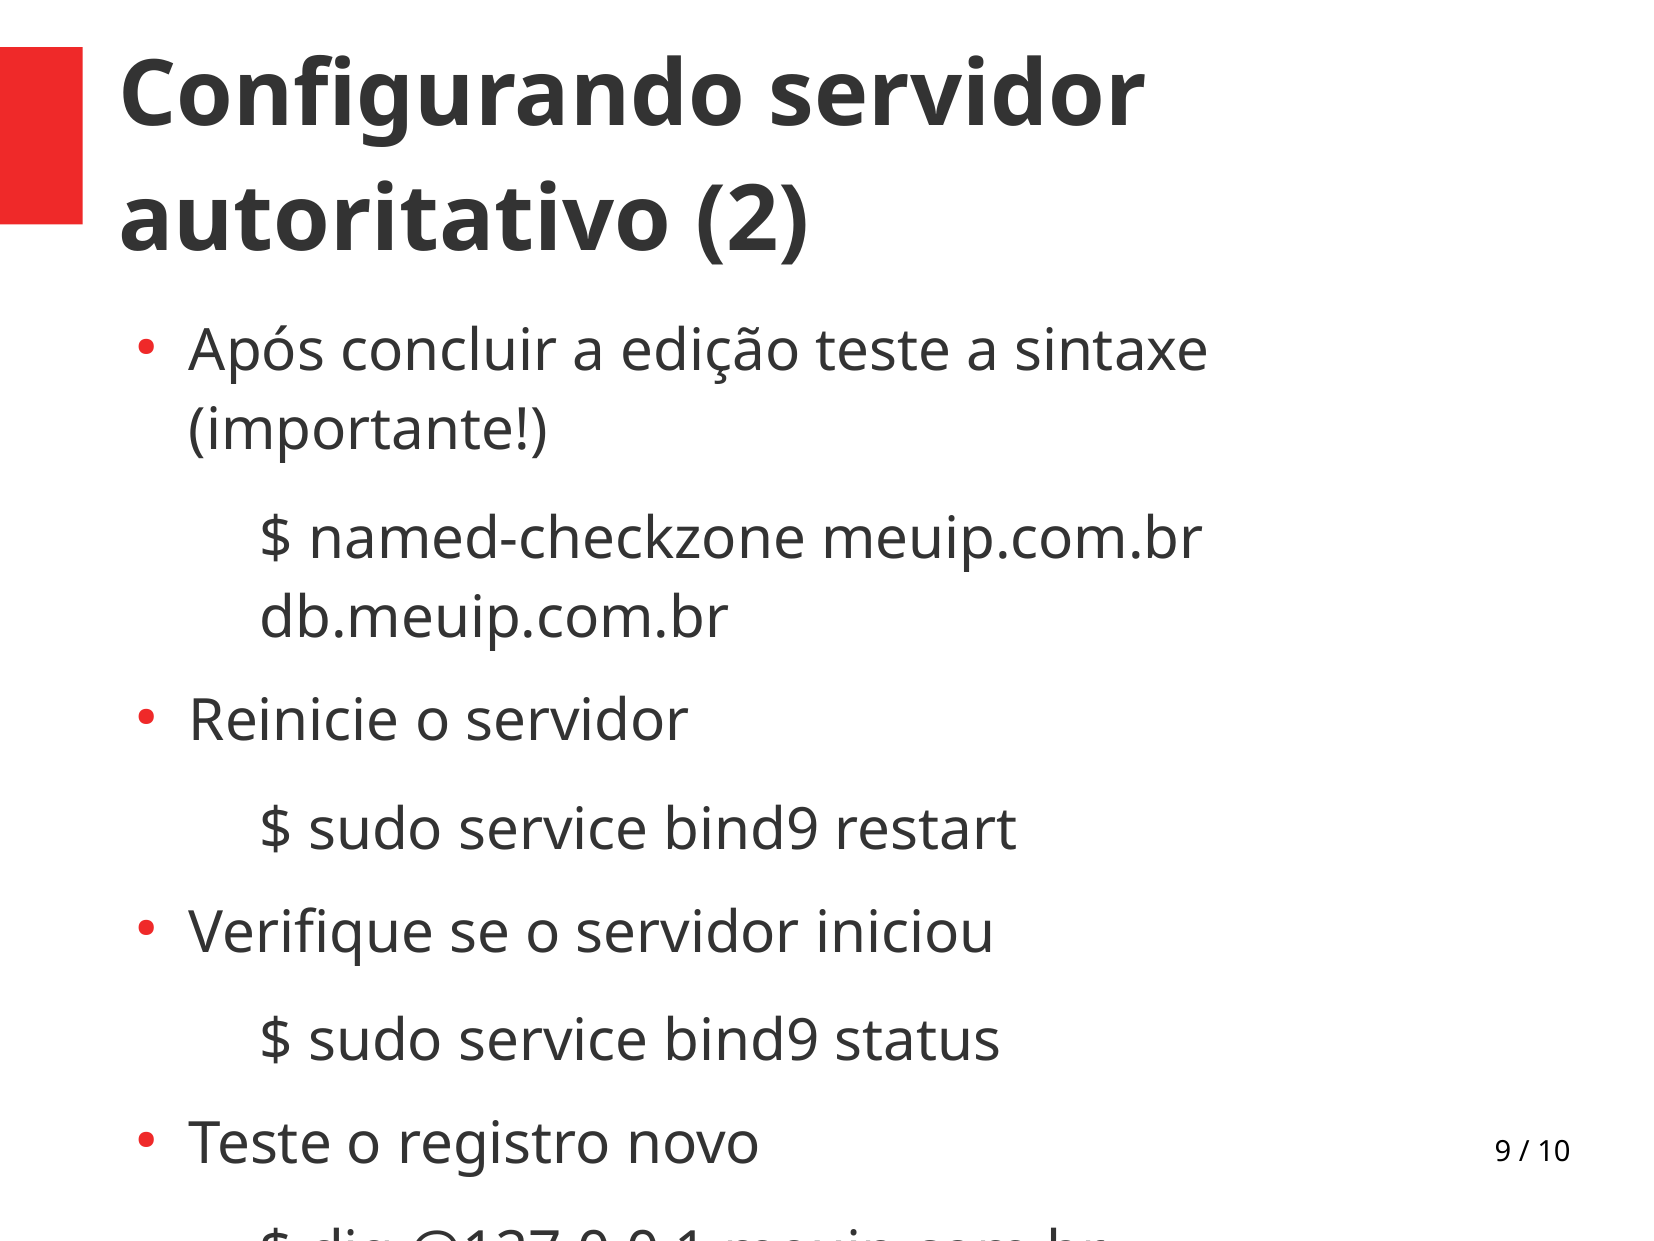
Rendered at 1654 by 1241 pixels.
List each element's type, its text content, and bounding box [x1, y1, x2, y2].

title Configurando servidor autoritativo (2) [118, 45, 1571, 260]
list Após concluir a edição teste a sintaxe (importante!) $ named-checkzone meuip.com.br db.meuip.com.br Reinicie o servidor $ sudo service bind9 restart Verifique se o servidor iniciou $ sudo service bind9 status Teste o registro novo $ dig @127.0.0.1 meuip.com.br [118, 308, 1536, 1028]
